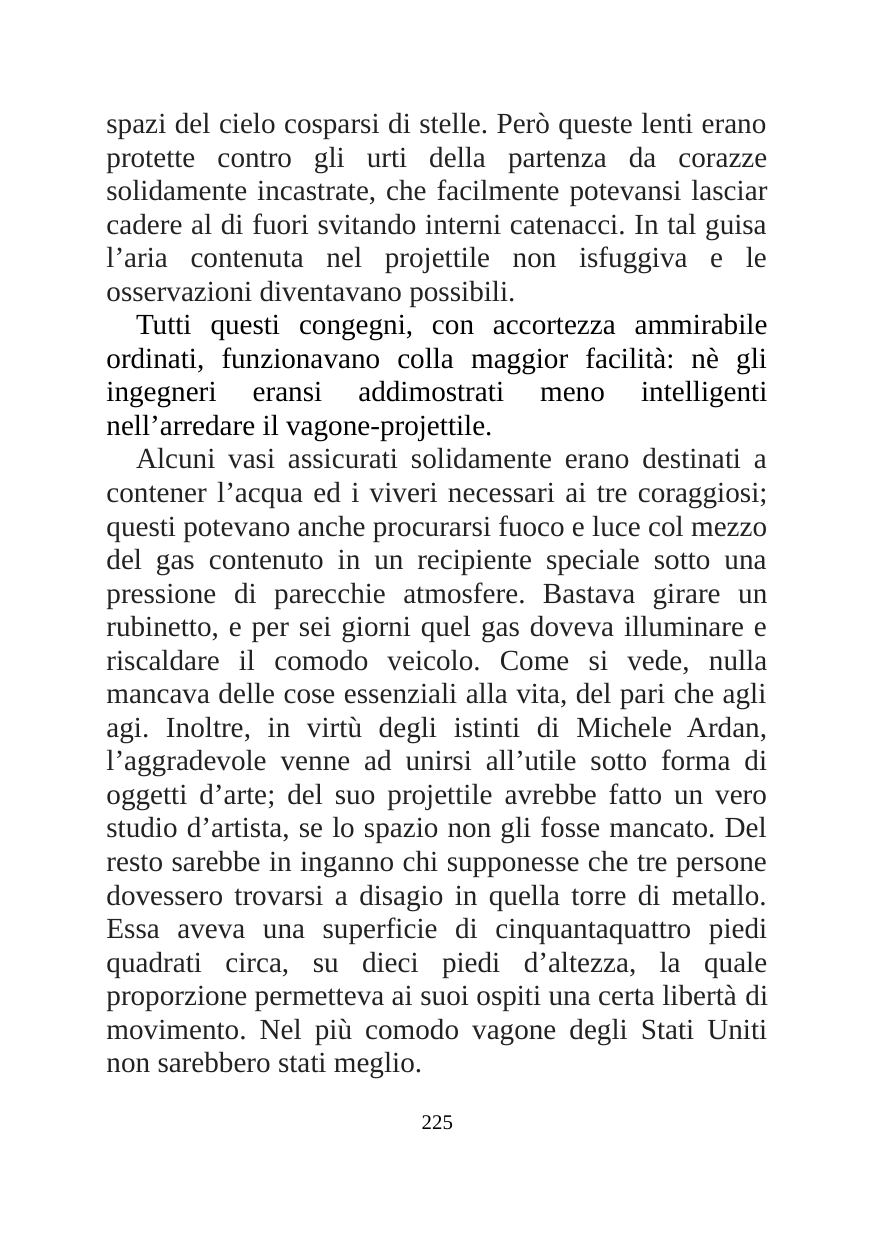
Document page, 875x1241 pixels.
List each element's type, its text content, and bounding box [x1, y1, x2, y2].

text spazi del cielo cosparsi di stelle. Però queste lenti erano protette contro gli urti della partenza da corazze solidamente incastrate, che facilmente potevansi lasciar cadere al di fuori svitando interni catenacci. In tal guisa l’aria contenuta nel projettile non isfuggiva e le osservazioni diventavano possibili. [106, 106, 768, 307]
text Alcuni vasi assicurati solidamente erano destinati a contener l’acqua ed i viveri necessari ai tre coraggiosi; questi potevano anche procurarsi fuoco e luce col mezzo del gas contenuto in un recipiente speciale sotto una pressione di parecchie atmosfere. Bastava girare un rubinetto, e per sei giorni quel gas doveva illuminare e riscaldare il comodo veicolo. Come si vede, nulla mancava delle cose essenziali alla vita, del pari che agli agi. Inoltre, in virtù degli istinti di Michele Ardan, l’aggradevole venne ad unirsi all’utile sotto forma di oggetti d’arte; del suo projettile avrebbe fatto un vero studio d’artista, se lo spazio non gli fosse mancato. Del resto sarebbe in inganno chi supponesse che tre persone dovessero trovarsi a disagio in quella torre di metallo. Essa aveva una superficie di cinquantaquattro piedi quadrati circa, su dieci piedi d’altezza, la quale proporzione permetteva ai suoi ospiti una certa libertà di movimento. Nel più comodo vagone degli Stati Uniti non sarebbero stati meglio. [106, 442, 768, 1079]
text Tutti questi congegni, con accortezza ammirabile ordinati, funzionavano colla maggior facilità: nè gli ingegneri eransi addimostrati meno intelligenti nell’arredare il vagone-projettile. [106, 307, 768, 442]
